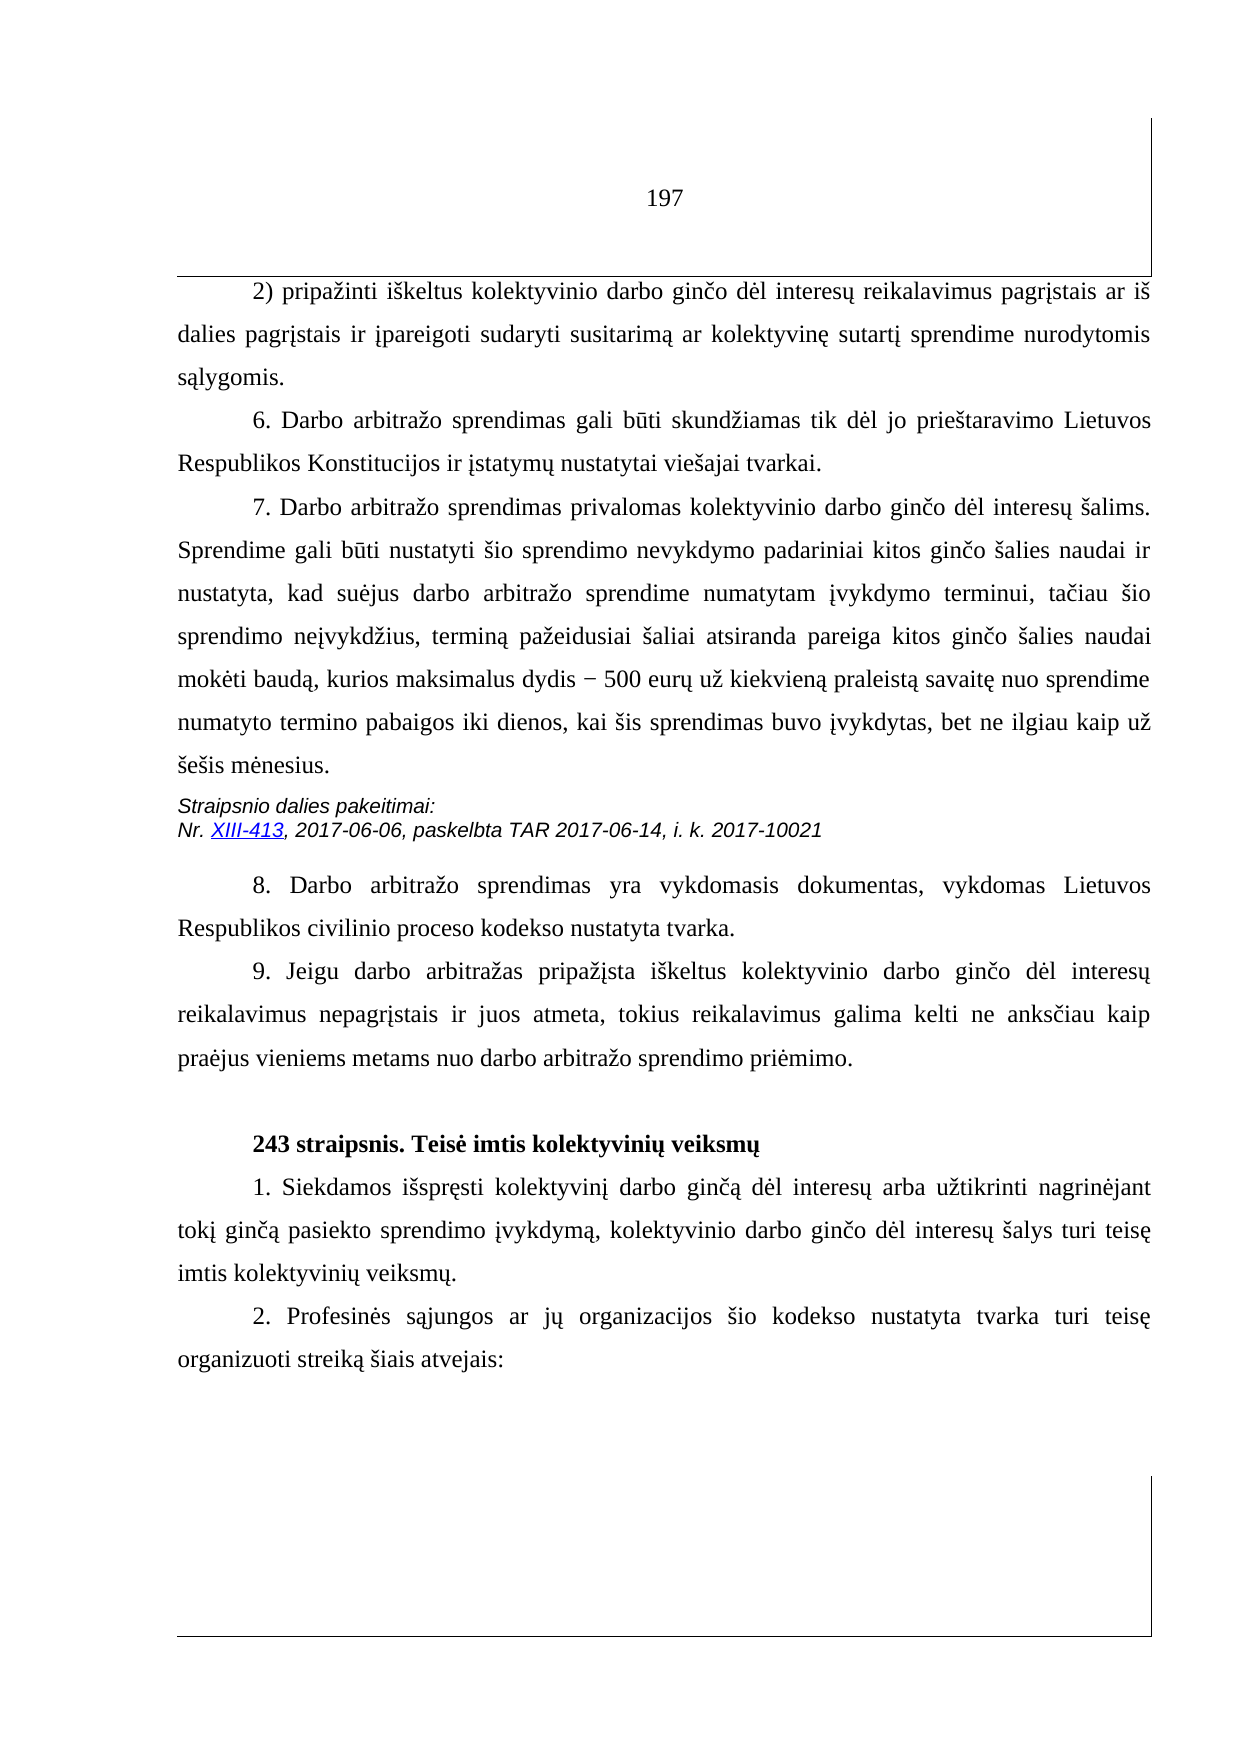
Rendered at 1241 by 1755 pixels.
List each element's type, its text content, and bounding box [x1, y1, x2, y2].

text 2. Profesinės sąjungos ar jų organizacijos šio kodekso nustatyta tvarka turi teisę organizuoti streiką šiais atvejais: [177, 1301, 1152, 1373]
text 2) pripažinti iškeltus kolektyvinio darbo ginčo dėl interesų reikalavimus pagrįstais ar iš dalies pagrįstais ir įpareigoti sudaryti susitarimą ar kolektyvinę sutartį sprendime nurodytomis sąlygomis. [177, 276, 1152, 391]
text 7. Darbo arbitražo sprendimas privalomas kolektyvinio darbo ginčo dėl interesų šalims. Sprendime gali būti nustatyti šio sprendimo nevykdymo padariniai kitos ginčo šalies naudai ir nustatyta, kad suėjus darbo arbitražo sprendime numatytam įvykdymo terminui, tačiau šio sprendimo neįvykdžius, terminą pažeidusiai šaliai atsiranda pareiga kitos ginčo šalies naudai mokėti baudą, kurios maksimalus dydis − 500 eurų už kiekvieną praleistą savaitę nuo sprendime numatyto termino pabaigos iki dienos, kai šis sprendimas buvo įvykdytas, bet ne ilgiau kaip už šešis mėnesius. [177, 492, 1152, 779]
text Nr. XIII-413, 2017-06-06, paskelbta TAR 2017-06-14, i. k. 2017-10021 [177, 817, 1152, 841]
subtitle 243 straipsnis. Teisė imtis kolektyvinių veiksmų [177, 1129, 1152, 1158]
text 6. Darbo arbitražo sprendimas gali būti skundžiamas tik dėl jo prieštaravimo Lietuvos Respublikos Konstitucijos ir įstatymų nustatytai viešajai tvarkai. [177, 405, 1152, 477]
text Straipsnio dalies pakeitimai: [177, 793, 1152, 817]
text 1. Siekdamos išspręsti kolektyvinį darbo ginčą dėl interesų arba užtikrinti nagrinėjant tokį ginčą pasiekto sprendimo įvykdymą, kolektyvinio darbo ginčo dėl interesų šalys turi teisę imtis kolektyvinių veiksmų. [177, 1172, 1152, 1287]
text 8. Darbo arbitražo sprendimas yra vykdomasis dokumentas, vykdomas Lietuvos Respublikos civilinio proceso kodekso nustatyta tvarka. [177, 870, 1152, 942]
text 9. Jeigu darbo arbitražas pripažįsta iškeltus kolektyvinio darbo ginčo dėl interesų reikalavimus nepagrįstais ir juos atmeta, tokius reikalavimus galima kelti ne anksčiau kaip praėjus vieniems metams nuo darbo arbitražo sprendimo priėmimo. [177, 956, 1152, 1071]
